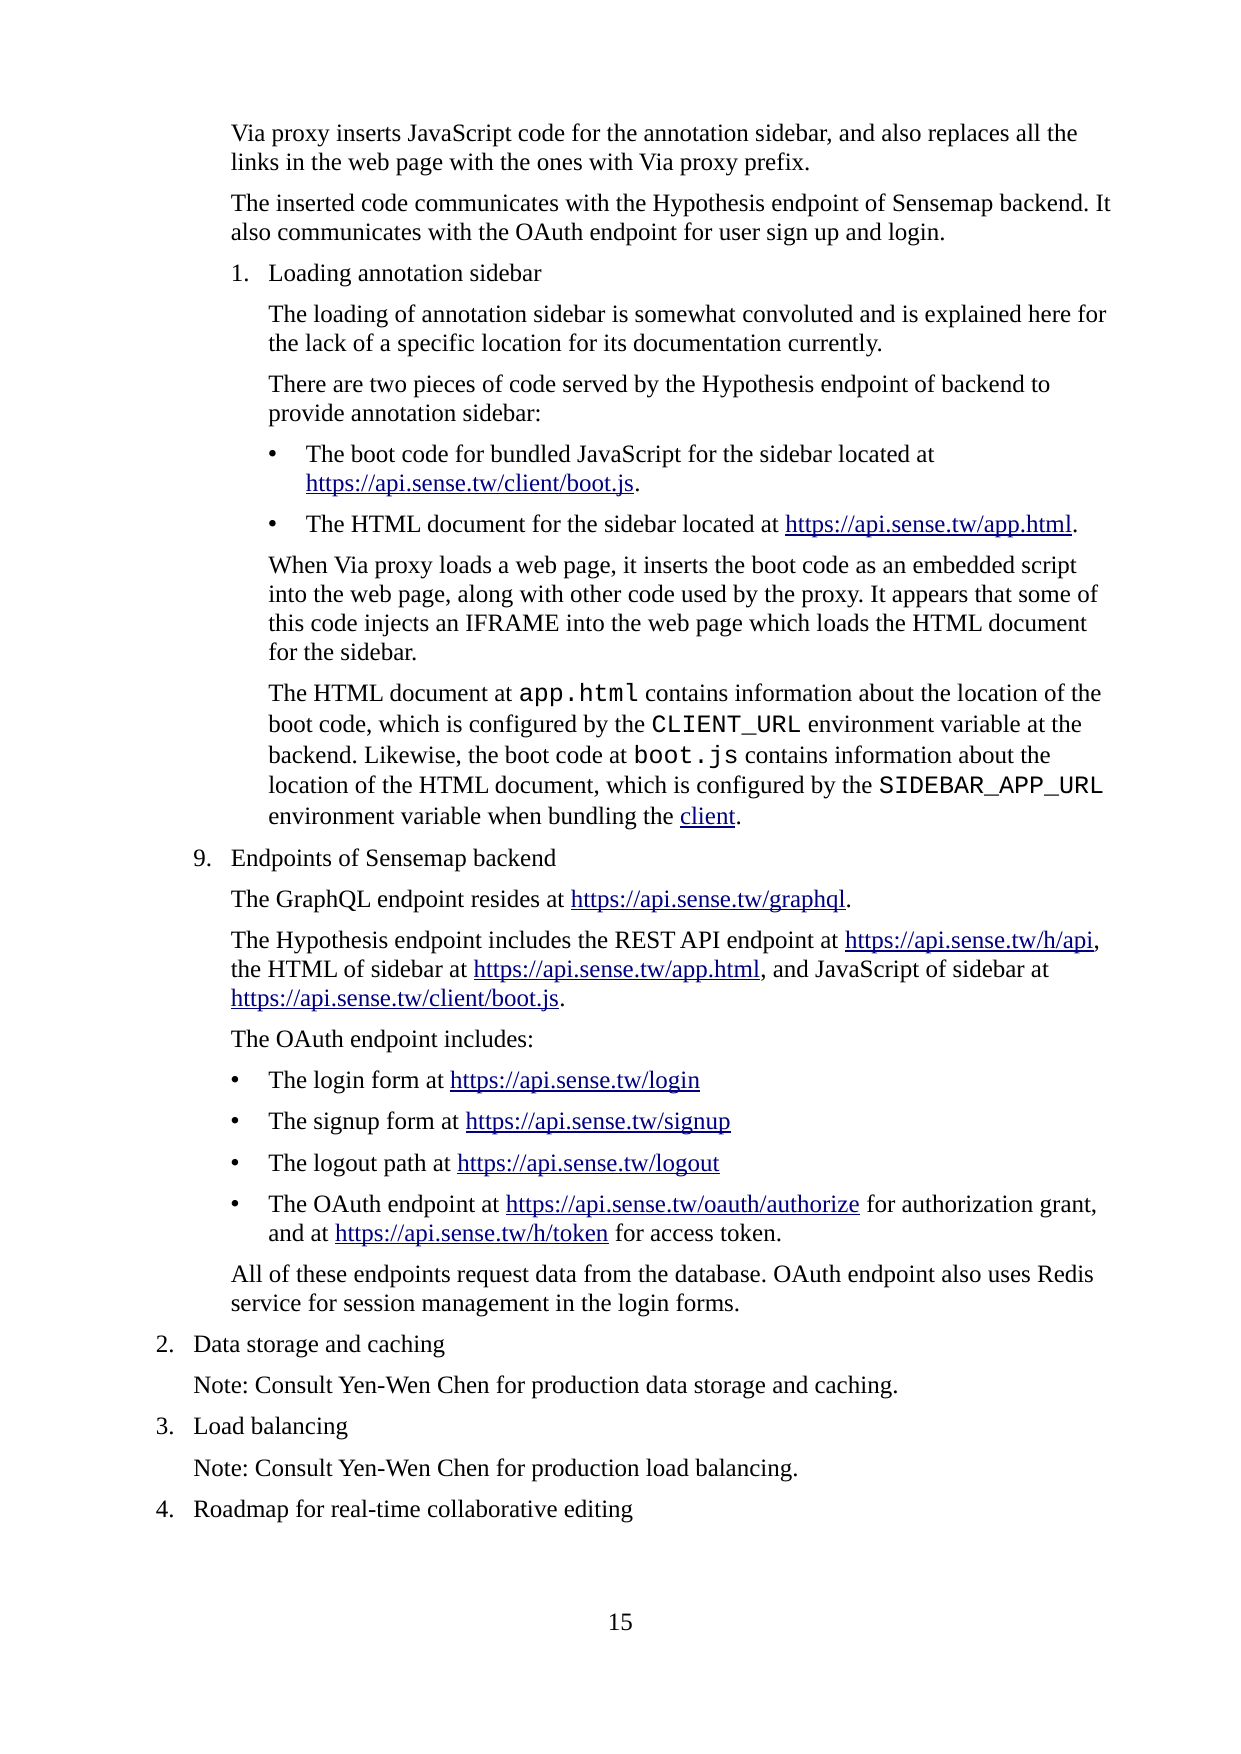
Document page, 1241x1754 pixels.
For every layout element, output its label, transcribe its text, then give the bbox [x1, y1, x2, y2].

list Roadmap for real-time collaborative editing [156, 1494, 1122, 1523]
list When Via proxy loads a web page, it inserts the boot code as an embedded script into the web page, along with other code used by the proxy. It appears that some of this code injects an IFRAME into the web page which loads the HTML document for the sidebar. [231, 551, 1122, 666]
list Note: Consult Yen-Wen Chen for production load balancing. [156, 1453, 1122, 1481]
list Endpoints of Sensemap backend [193, 843, 1122, 871]
list The GraphQL endpoint resides at https://api.sense.tw/graphql. [193, 884, 1122, 913]
list The Hypothesis endpoint includes the REST API endpoint at https://api.sense.tw/h/api, the HTML of sidebar at https://api.sense.tw/app.html, and JavaScript of sidebar at https://api.sense.tw/client/boot.js. [193, 925, 1122, 1011]
list All of these endpoints request data from the database. OAuth endpoint also uses Redis service for session management in the login forms. [193, 1259, 1122, 1316]
list Note: Consult Yen-Wen Chen for production data storage and caching. [156, 1370, 1122, 1399]
list Loading annotation sidebar [231, 258, 1122, 287]
list The signup form at https://api.sense.tw/signup [231, 1106, 1122, 1135]
list Data storage and caching [156, 1329, 1122, 1358]
list The HTML document at app.html contains information about the location of the boot code, which is configured by the CLIENT_URL environment variable at the backend. Likewise, the boot code at boot.js contains information about the location of the HTML document, which is configured by the SIDEBAR_APP_URL environment variable when bundling the client. [231, 678, 1122, 830]
list The login form at https://api.sense.tw/login [231, 1065, 1122, 1094]
list The loading of annotation sidebar is somewhat convoluted and is explained here for the lack of a specific location for its documentation currently. [231, 299, 1122, 357]
list The boot code for bundled JavaScript for the sidebar located at https://api.sense.tw/client/boot.js. [268, 439, 1122, 497]
list The OAuth endpoint at https://api.sense.tw/oauth/authorize for authorization grant, and at https://api.sense.tw/h/token for access token. [231, 1189, 1122, 1246]
list Load balancing [156, 1411, 1122, 1440]
list Via proxy inserts JavaScript code for the annotation sidebar, and also replaces all the links in the web page with the ones with Via proxy prefix. [193, 118, 1122, 176]
list The HTML document for the sidebar located at https://api.sense.tw/app.html. [268, 509, 1122, 538]
list There are two pieces of code served by the Hypothesis endpoint of backend to provide annotation sidebar: [231, 369, 1122, 427]
list The inserted code communicates with the Hypothesis endpoint of Sensemap backend. It also communicates with the OAuth endpoint for user sign up and login. [193, 188, 1122, 246]
list The OAuth endpoint includes: [193, 1024, 1122, 1053]
list The logout path at https://api.sense.tw/logout [231, 1148, 1122, 1176]
